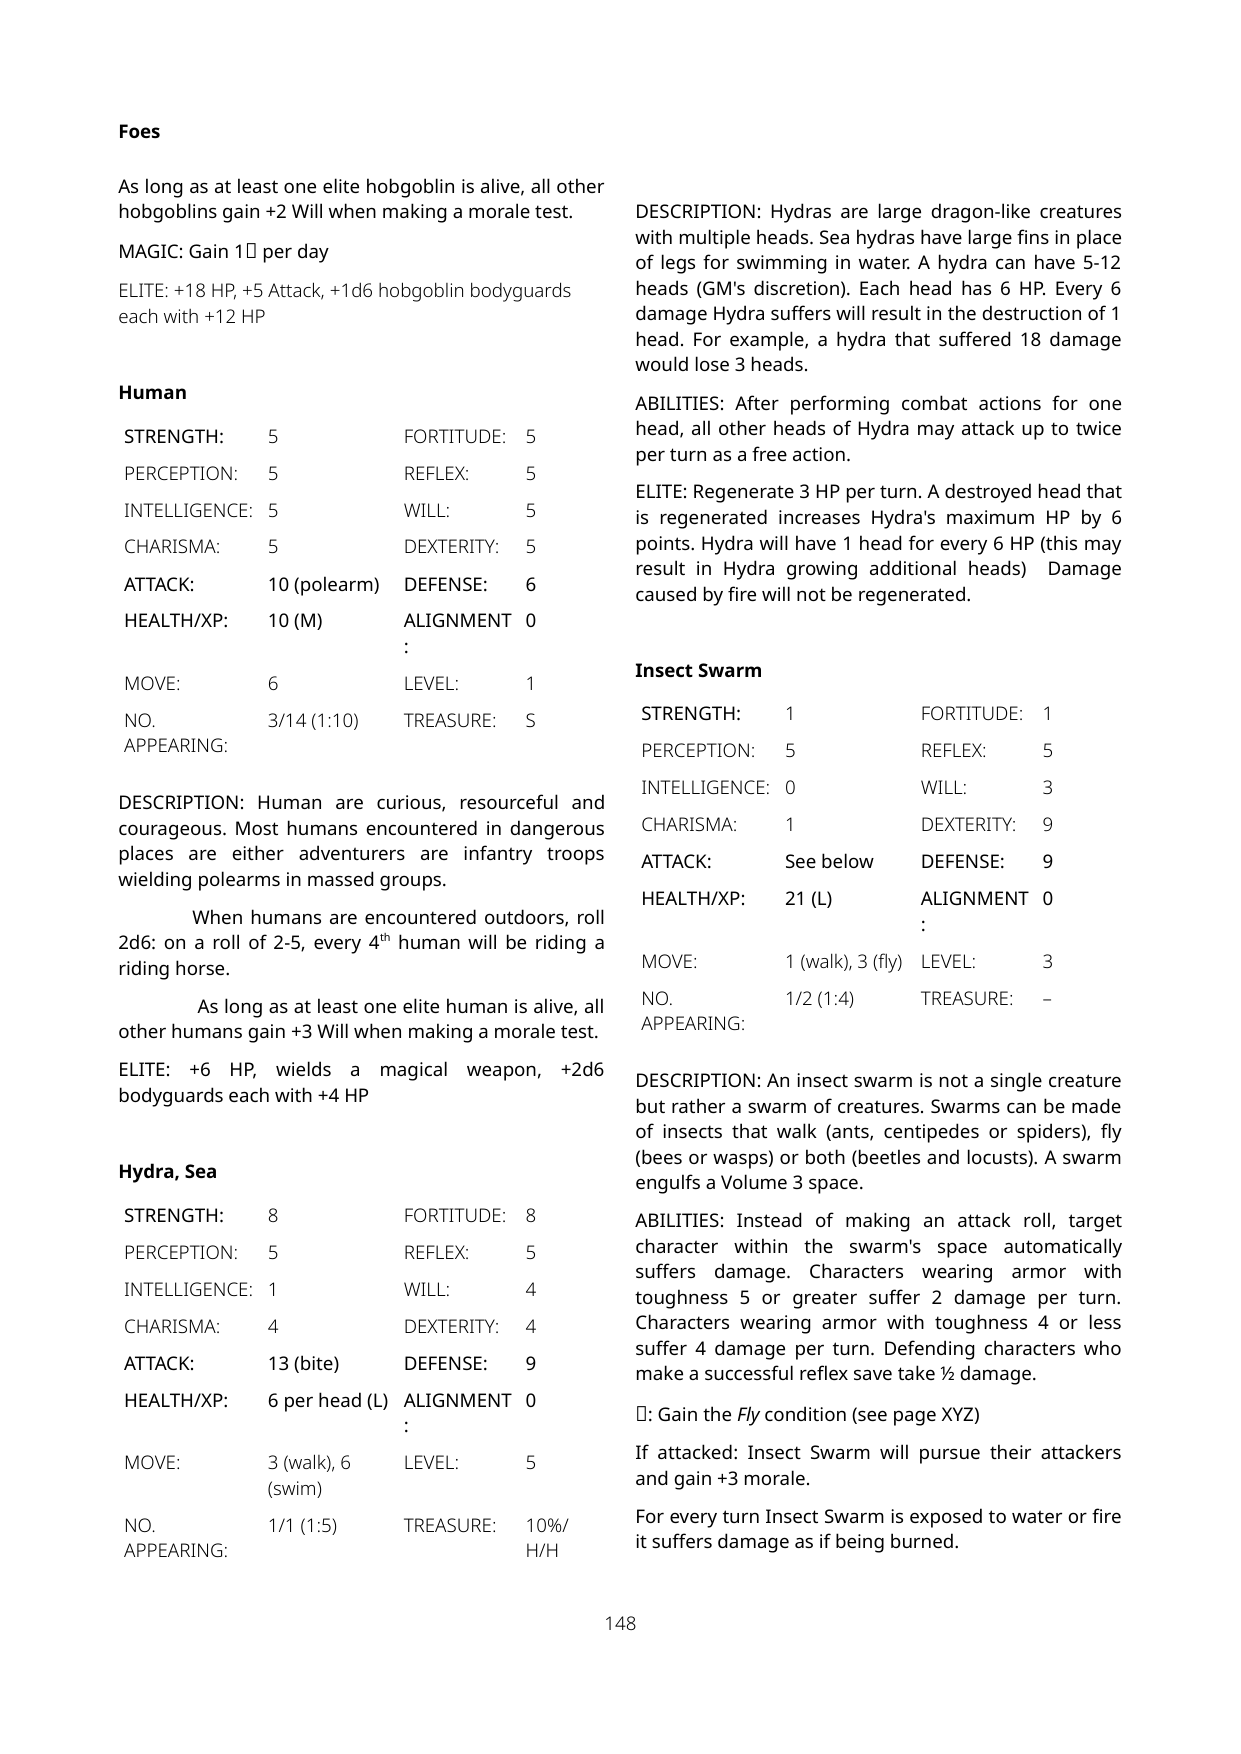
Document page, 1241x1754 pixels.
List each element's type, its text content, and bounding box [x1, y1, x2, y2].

table_cell INTELLIGENCE: [118, 1270, 262, 1307]
table_cell REFLEX: [398, 1233, 520, 1270]
table_header 8 [262, 1196, 398, 1233]
table_cell PERCEPTION: [118, 454, 262, 491]
text As long as at least one elite human is alive, all other humans gain +3 Will when making a morale test. [118, 993, 605, 1044]
table_cell 9 [520, 1344, 606, 1381]
table_header FORTITUDE: [915, 695, 1037, 732]
table_cell DEXTERITY: [398, 1307, 520, 1344]
table_cell ALIGNMENT: [915, 880, 1037, 942]
table_cell – [1037, 979, 1123, 1042]
table_cell 5 [262, 454, 398, 491]
text ABILITIES: After performing combat actions for one head, all other heads of Hydra may attack up to twice per turn as a free action. [635, 390, 1122, 466]
table_cell LEVEL: [915, 943, 1037, 979]
table_cell 5 [520, 454, 606, 491]
table_cell 6 [520, 565, 606, 602]
table_cell 5 [520, 491, 606, 528]
text ELITE: Regenerate 3 HP per turn. A destroyed head that is regenerated increases Hydra's maximum HP by 6 points. Hydra will have 1 head for every 6 HP (this may result in Hydra growing additional heads) Damage caused by fire will not be regenerated. [635, 479, 1122, 606]
text DESCRIPTION: Hydras are large dragon-like creatures with multiple heads. Sea hydras have large fins in place of legs for swimming in water. A hydra can have 5-12 heads (GM's discretion). Each head has 6 HP. Every 6 damage Hydra suffers will result in the destruction of 1 head. For example, a hydra that suffered 18 damage would lose 3 heads. [635, 173, 1122, 377]
table_cell ALIGNMENT: [398, 602, 520, 664]
table_cell ATTACK: [118, 565, 262, 602]
table_cell 3/14 (1:10) [262, 702, 398, 764]
table_cell LEVEL: [398, 665, 520, 702]
text Insect Swarm [635, 657, 1122, 682]
table_cell 3 (walk), 6 (swim) [262, 1444, 398, 1506]
table_cell 5 [262, 528, 398, 565]
table_cell 1 [262, 1270, 398, 1307]
table_cell MOVE: [118, 665, 262, 702]
table_cell NO. APPEARING: [118, 702, 262, 764]
table_cell 5 [520, 1233, 606, 1270]
table_cell DEXTERITY: [915, 806, 1037, 843]
table_cell LEVEL: [398, 1444, 520, 1506]
table_cell NO. APPEARING: [635, 979, 779, 1042]
table_cell WILL: [398, 491, 520, 528]
text ELITE: +6 HP, wields a magical weapon, +2d6 bodyguards each with +4 HP [118, 1057, 605, 1108]
table_cell HEALTH/XP: [635, 880, 779, 942]
table_cell 3 [1037, 943, 1123, 979]
text When humans are encountered outdoors, roll 2d6: on a roll of 2-5, every 4th human will be riding a riding horse. [118, 904, 605, 981]
table_cell 5 [1037, 732, 1123, 769]
text Hydra, Sea [118, 1158, 605, 1184]
table_cell 10%/H/H [520, 1506, 606, 1569]
table_cell ALIGNMENT: [398, 1381, 520, 1444]
table_cell 5 [779, 732, 915, 769]
table_cell 10 (M) [262, 602, 398, 664]
table_header STRENGTH: [118, 1196, 262, 1233]
table_cell 0 [1037, 880, 1123, 942]
table_cell MOVE: [635, 943, 779, 979]
table_cell 0 [520, 1381, 606, 1444]
table_cell HEALTH/XP: [118, 602, 262, 664]
table_cell 10 (polearm) [262, 565, 398, 602]
table_header 1 [779, 695, 915, 732]
table_cell 9 [1037, 806, 1123, 843]
table_cell 4 [520, 1307, 606, 1344]
table_cell CHARISMA: [118, 528, 262, 565]
table_header 5 [262, 417, 398, 454]
table_cell TREASURE: [398, 1506, 520, 1569]
table_cell TREASURE: [915, 979, 1037, 1042]
text For every turn Insect Swarm is exposed to water or fire it suffers damage as if being burned. [635, 1503, 1122, 1554]
table_cell WILL: [915, 769, 1037, 806]
table_header STRENGTH: [118, 417, 262, 454]
table_cell CHARISMA: [118, 1307, 262, 1344]
table_cell PERCEPTION: [635, 732, 779, 769]
table_header 1 [1037, 695, 1123, 732]
table_cell PERCEPTION: [118, 1233, 262, 1270]
table_cell INTELLIGENCE: [635, 769, 779, 806]
text DESCRIPTION: Human are curious, resourceful and courageous. Most humans encountered in dangerous places are either adventurers are infantry troops wielding polearms in massed groups. [118, 764, 605, 892]
table_cell 6 [262, 665, 398, 702]
text : Gain the Fly condition (see page XYZ) [635, 1399, 1122, 1427]
table_cell 9 [1037, 843, 1123, 880]
table_cell DEFENSE: [398, 1344, 520, 1381]
table_cell DEXTERITY: [398, 528, 520, 565]
text If attacked: Insect Swarm will pursue their attackers and gain +3 morale. [635, 1439, 1122, 1491]
table_cell DEFENSE: [915, 843, 1037, 880]
table_cell INTELLIGENCE: [118, 491, 262, 528]
table_cell 4 [520, 1270, 606, 1307]
table_cell 5 [262, 491, 398, 528]
table_cell 0 [779, 769, 915, 806]
table_header STRENGTH: [635, 695, 779, 732]
table_cell 3 [1037, 769, 1123, 806]
table_cell WILL: [398, 1270, 520, 1307]
table_cell 1 [520, 665, 606, 702]
table_cell 1/2 (1:4) [779, 979, 915, 1042]
table_cell 1/1 (1:5) [262, 1506, 398, 1569]
table_header FORTITUDE: [398, 417, 520, 454]
table_cell 0 [520, 602, 606, 664]
table_cell NO. APPEARING: [118, 1506, 262, 1569]
table_cell ATTACK: [118, 1344, 262, 1381]
table_cell 5 [262, 1233, 398, 1270]
table_cell TREASURE: [398, 702, 520, 764]
table_header 5 [520, 417, 606, 454]
table_cell CHARISMA: [635, 806, 779, 843]
table_cell See below [779, 843, 915, 880]
table_cell 13 (bite) [262, 1344, 398, 1381]
table_cell HEALTH/XP: [118, 1381, 262, 1444]
table_cell 5 [520, 1444, 606, 1506]
text ABILITIES: Instead of making an attack roll, target character within the swarm's space automatically suffers damage. Characters wearing armor with toughness 5 or greater suffer 2 damage per turn. Characters wearing armor with toughness 4 or less suffer 4 damage per turn. Defending characters who make a successful reflex save take ½ damage. [635, 1207, 1122, 1386]
table_cell 1 (walk), 3 (fly) [779, 943, 915, 979]
text MAGIC: Gain 1 per day [118, 237, 605, 265]
text Human [118, 379, 605, 405]
text As long as at least one elite hobgoblin is alive, all other hobgoblins gain +2 Will when making a morale test. [118, 173, 605, 224]
table_cell 5 [520, 528, 606, 565]
table_header FORTITUDE: [398, 1196, 520, 1233]
table_cell 21 (L) [779, 880, 915, 942]
text ELITE: +18 HP, +5 Attack, +1d6 hobgoblin bodyguards each with +12 HP [118, 278, 605, 329]
table_cell 4 [262, 1307, 398, 1344]
table_cell REFLEX: [915, 732, 1037, 769]
text DESCRIPTION: An insect swarm is not a single creature but rather a swarm of creatures. Swarms can be made of insects that walk (ants, centipedes or spiders), fly (bees or wasps) or both (beetles and locusts). A swarm engulfs a Volume 3 space. [635, 1042, 1122, 1195]
table_cell S [520, 702, 606, 764]
table_header 8 [520, 1196, 606, 1233]
table_cell 6 per head (L) [262, 1381, 398, 1444]
table_cell REFLEX: [398, 454, 520, 491]
table_cell DEFENSE: [398, 565, 520, 602]
table_cell MOVE: [118, 1444, 262, 1506]
table_cell ATTACK: [635, 843, 779, 880]
table_cell 1 [779, 806, 915, 843]
